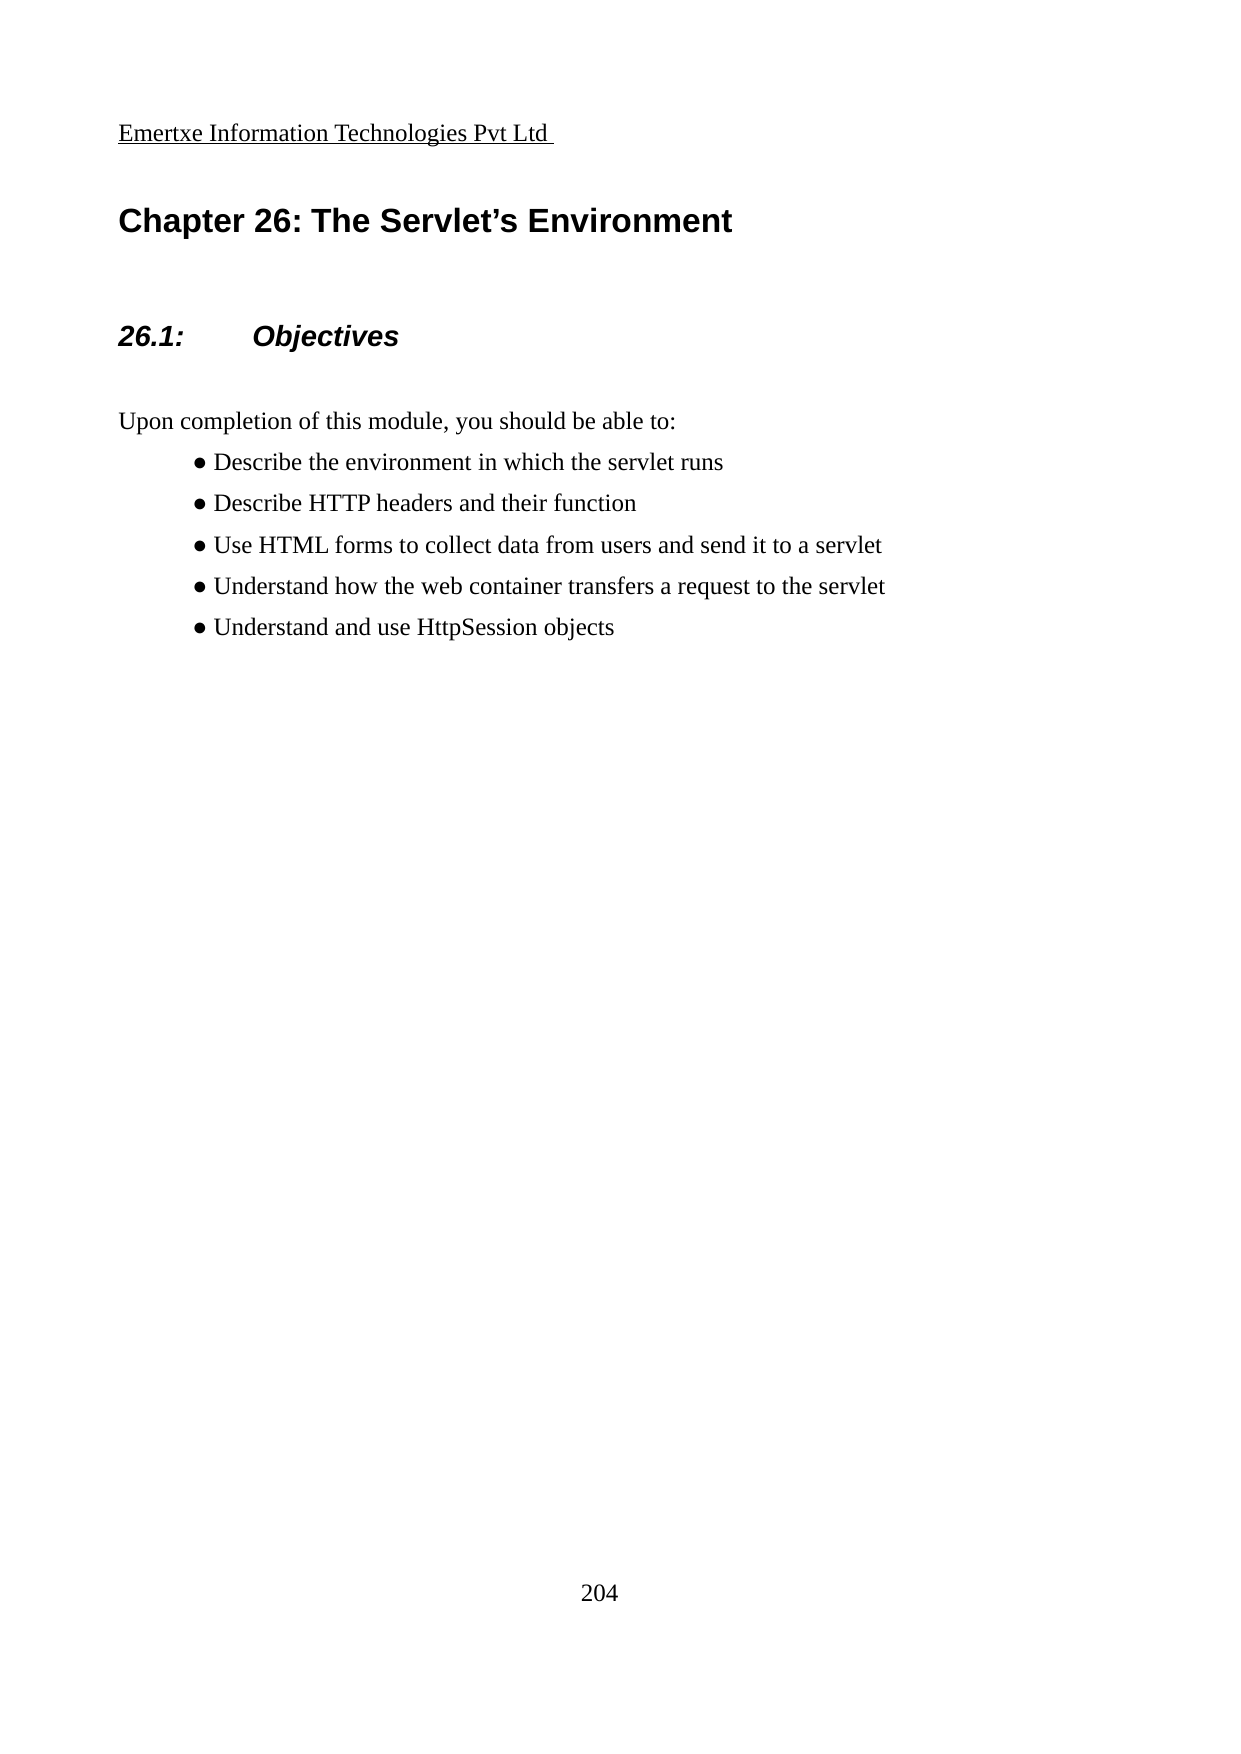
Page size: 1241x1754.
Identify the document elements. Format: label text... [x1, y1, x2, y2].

text Upon completion of this module, you should be able to: [118, 406, 1122, 435]
text ● Describe HTTP headers and their function [118, 488, 1122, 517]
subtitle The Servlet’s Environment [118, 201, 1122, 240]
text ● Use HTML forms to collect data from users and send it to a servlet [118, 530, 1122, 558]
subtitle Objectives [118, 319, 1122, 352]
text ● Understand and use HttpSession objects [118, 612, 1122, 641]
text ● Understand how the web container transfers a request to the servlet [118, 571, 1122, 600]
text ● Describe the environment in which the servlet runs [118, 447, 1122, 476]
